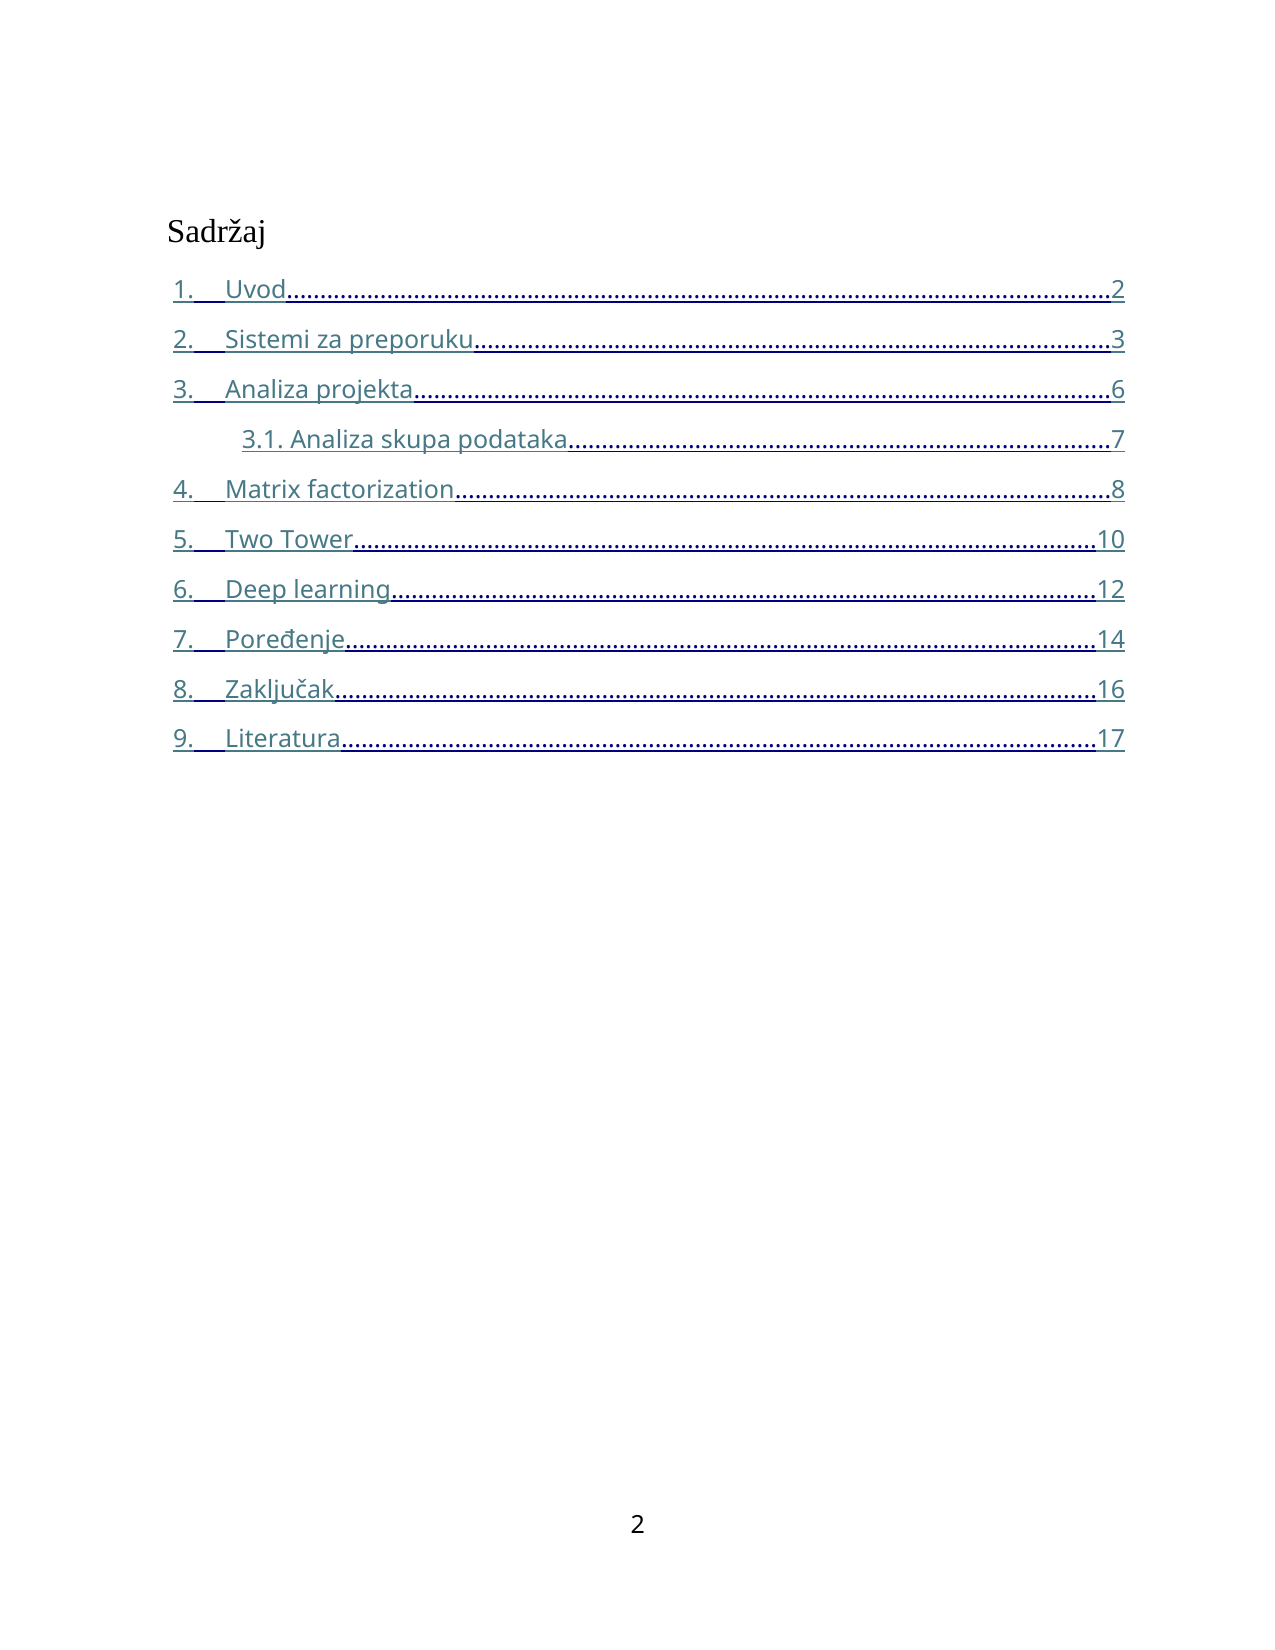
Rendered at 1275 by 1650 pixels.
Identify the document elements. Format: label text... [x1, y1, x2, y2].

text 9. Literatura 17 [173, 721, 1125, 750]
text 3. Analiza projekta 6 [173, 372, 1125, 401]
text [173, 552, 1125, 556]
text 3.1. Analiza skupa podataka 7 [242, 422, 1125, 451]
text 5. Two Tower 10 [173, 522, 1125, 550]
text 1. Uvod 2 [173, 272, 1125, 301]
text [173, 602, 1125, 606]
text 7. Poređenje 14 [173, 621, 1125, 650]
text 8. Zaključak 16 [173, 671, 1125, 700]
text 4. Matrix factorization 8 [173, 472, 1125, 501]
text [173, 502, 1125, 506]
text Sadržaj [150, 211, 1125, 249]
text [242, 452, 1125, 456]
text 6. Deep learning 12 [173, 571, 1125, 600]
text 2. Sistemi za preporuku 3 [173, 322, 1125, 351]
